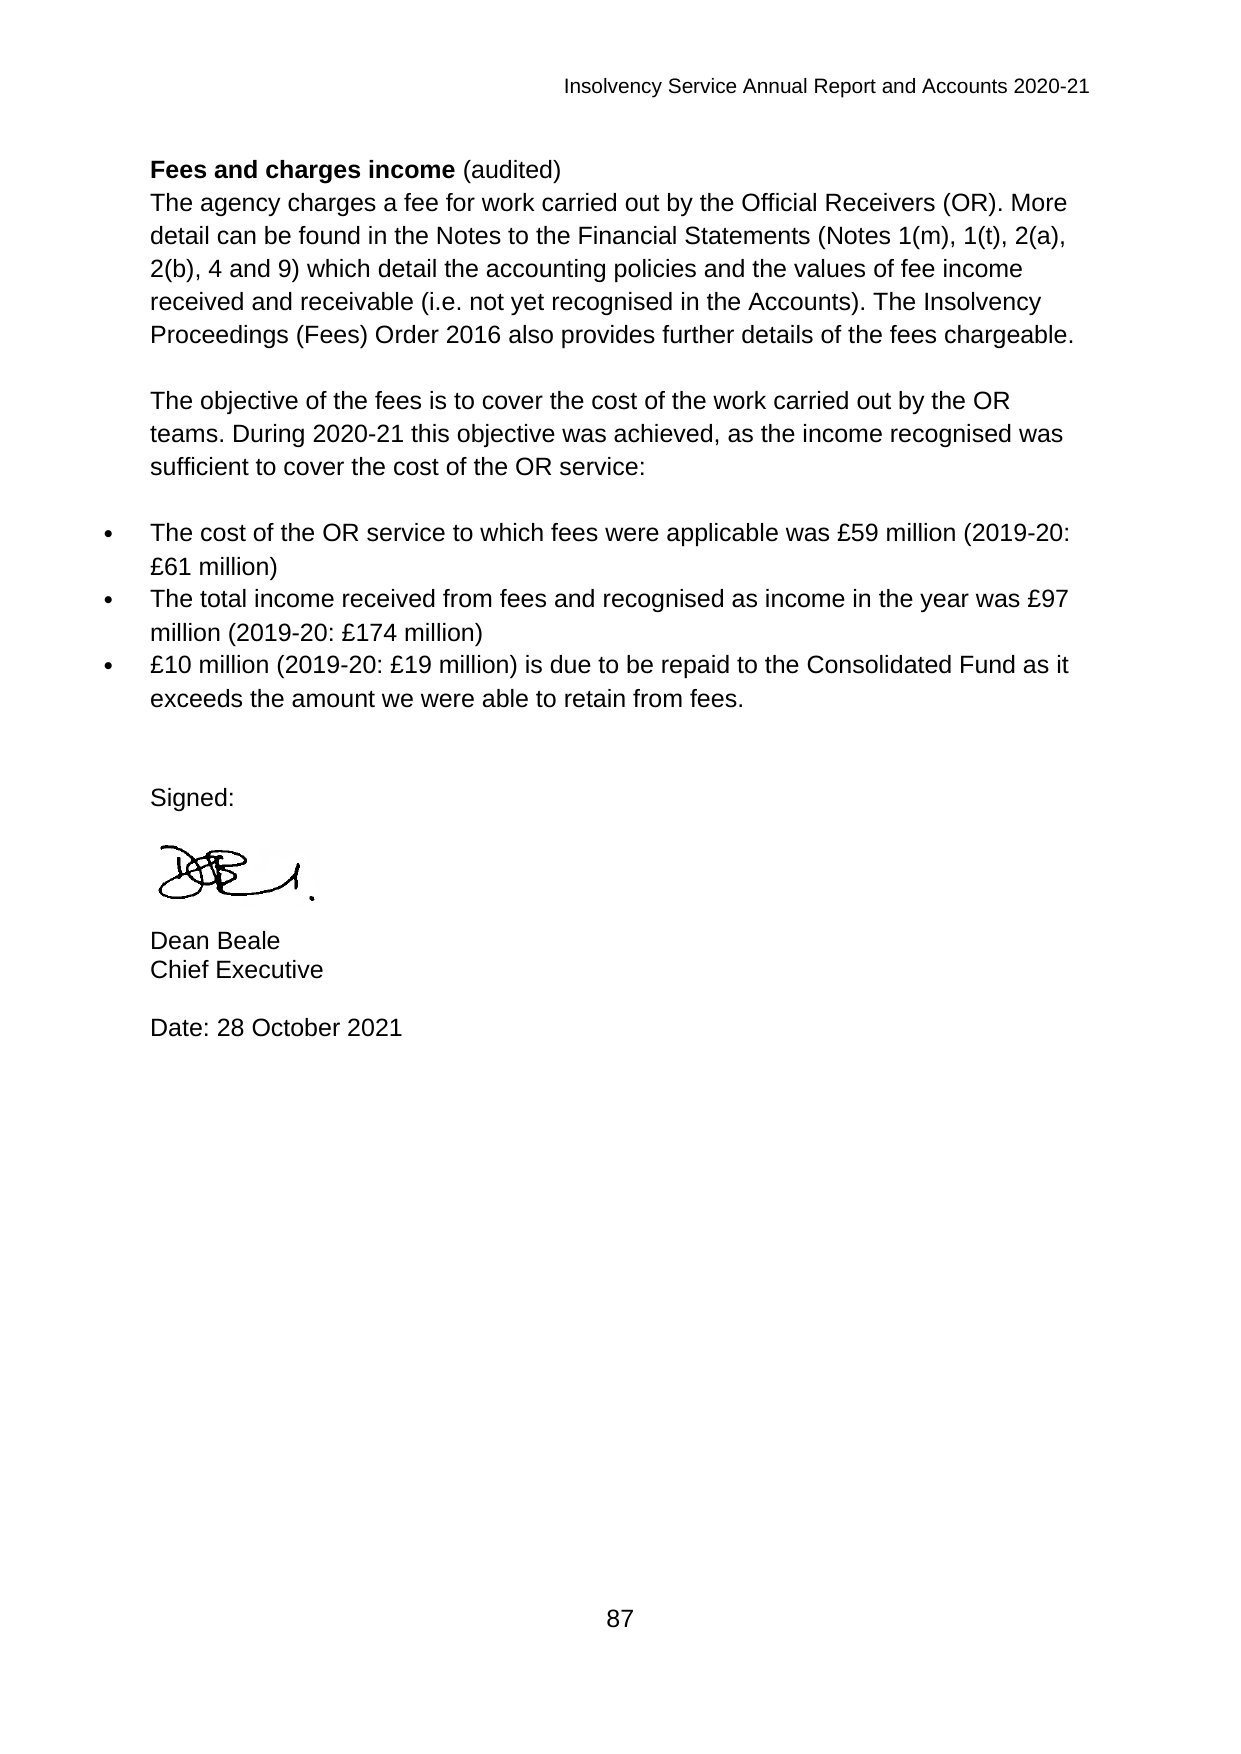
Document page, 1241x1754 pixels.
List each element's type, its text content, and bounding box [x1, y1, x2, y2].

list The total income received from fees and recognised as income in the year was £97 million (2019-20: £174 million) [104, 584, 1090, 646]
list The cost of the OR service to which fees were applicable was £59 million (2019-20: £61 million) [104, 518, 1090, 580]
text Chief Executive [150, 955, 1090, 984]
list £10 million (2019-20: £19 million) is due to be repaid to the Consolidated Fund as it exceeds the amount we were able to retain from fees. [104, 651, 1090, 712]
text Fees and charges income (audited) [150, 155, 1090, 184]
text The objective of the fees is to cover the cost of the work carried out by the OR teams. During 2020-21 this objective was achieved, as the income recognised was sufficient to cover the cost of the OR service: [150, 386, 1090, 481]
text Date: 28 October 2021 [150, 1013, 1090, 1041]
text Dean Beale [150, 926, 1090, 955]
text The agency charges a fee for work carried out by the Official Receivers (OR). More detail can be found in the Notes to the Financial Statements (Notes 1(m), 1(t), 2(a), 2(b), 4 and 9) which detail the accounting policies and the values of fee income received and receivable (i.e. not yet recognised in the Accounts). The Insolvency Proceedings (Fees) Order 2016 also provides further details of the fees chargeable. [150, 188, 1090, 349]
text Signed: [150, 783, 1090, 811]
